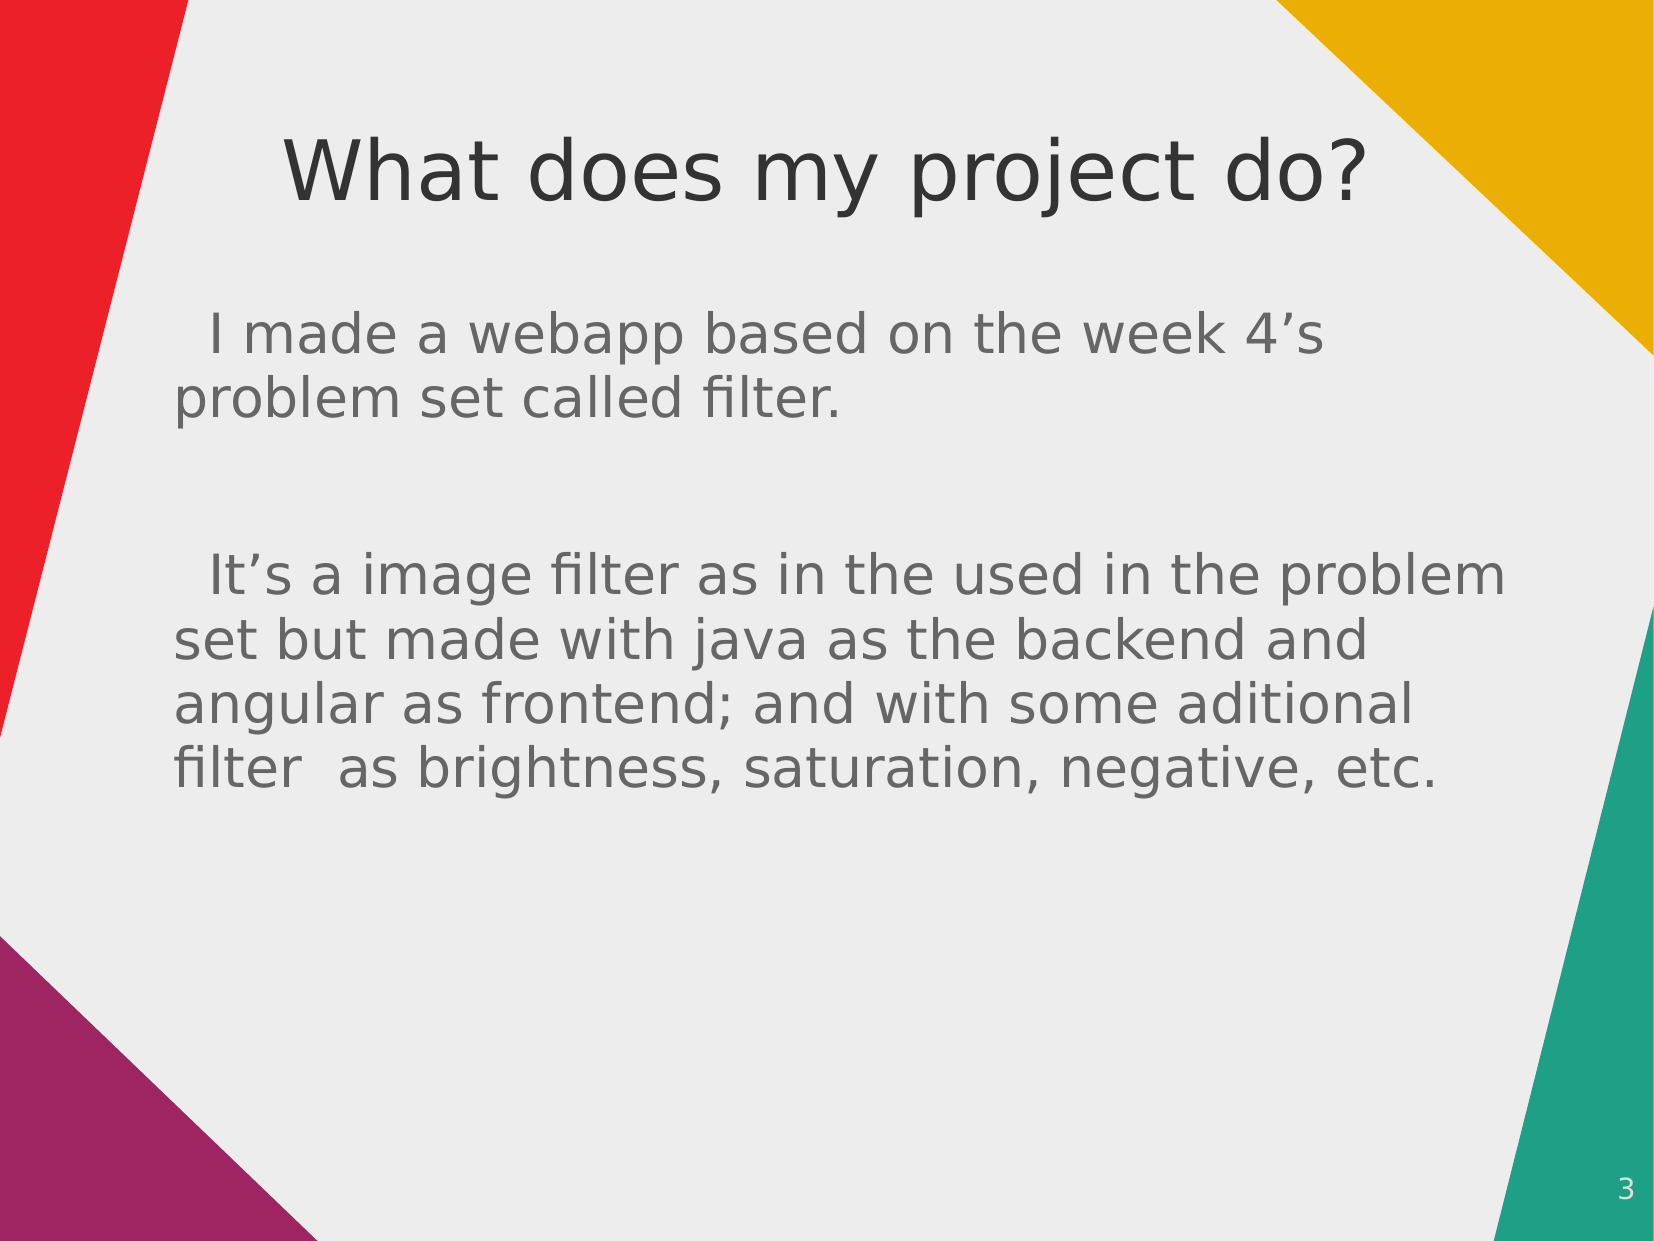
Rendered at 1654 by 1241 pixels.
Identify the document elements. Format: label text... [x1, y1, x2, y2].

list I made a webapp based on the week 4’s problem set called filter. It’s a image filter as in the used in the problem set but made with java as the backend and angular as frontend; and with some aditional filter as brightness, saturation, negative, etc. [114, 302, 1539, 1033]
title What does my project do? [114, 73, 1539, 271]
